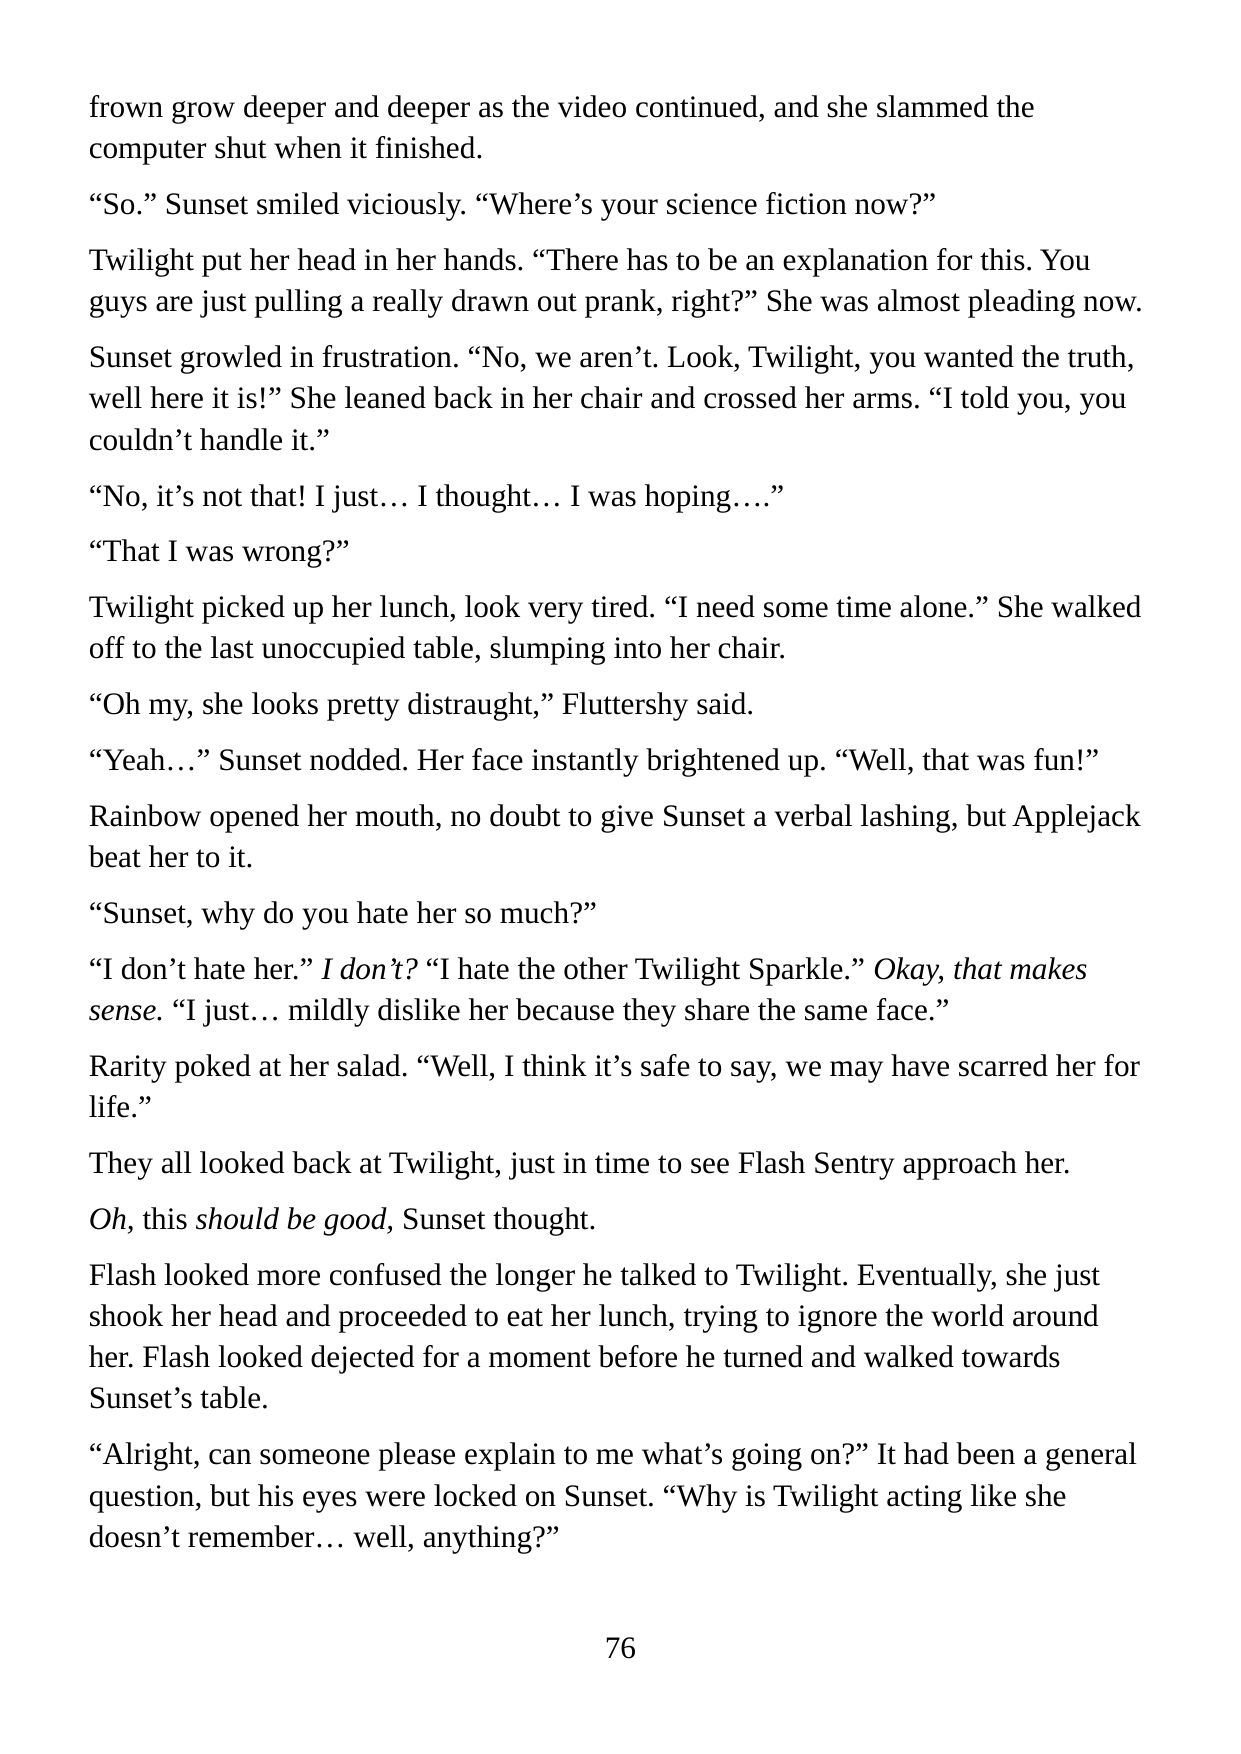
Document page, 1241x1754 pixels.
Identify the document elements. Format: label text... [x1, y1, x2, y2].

text “So.” Sunset smiled viciously. “Where’s your science fiction now?” [88, 186, 1152, 222]
text Oh, this should be good, Sunset thought. [88, 1200, 1152, 1236]
text “No, it’s not that! I just… I thought… I was hoping….” [88, 477, 1152, 513]
text They all looked back at Twilight, just in time to see Flash Sentry approach her. [88, 1144, 1152, 1180]
text Rainbow opened her mouth, no doubt to give Sunset a verbal lashing, but Applejack beat her to it. [88, 797, 1152, 874]
text frown grow deeper and deeper as the video continued, and she slammed the computer shut when it finished. [88, 88, 1152, 166]
text Twilight put her head in her hands. “There has to be an explanation for this. You guys are just pulling a really drawn out prank, right?” She was almost pleading now. [88, 241, 1152, 319]
text “Oh my, she looks pretty distraught,” Fluttershy said. [88, 686, 1152, 722]
text Rarity poked at her salad. “Well, I think it’s safe to say, we may have scarred her for life.” [88, 1047, 1152, 1124]
text Twilight picked up her lunch, look very tired. “I need some time alone.” She walked off to the last unoccupied table, slumping into her chair. [88, 588, 1152, 666]
text “Alright, can someone please explain to me what’s going on?” It had been a general question, but his eyes were locked on Sunset. “Why is Twilight acting like she doesn’t remember… well, anything?” [88, 1436, 1152, 1554]
text “Yeah…” Sunset nodded. Her face instantly brightened up. “Well, that was fun!” [88, 741, 1152, 777]
text “That I was wrong?” [88, 533, 1152, 569]
text “I don’t hate her.” I don’t? “I hate the other Twilight Sparkle.” Okay, that makes sense. “I just… mildly dislike her because they share the same face.” [88, 950, 1152, 1027]
text “Sunset, why do you hate her so much?” [88, 894, 1152, 930]
text Sunset growled in frustration. “No, we aren’t. Look, Twilight, you wanted the truth, well here it is!” She leaned back in her chair and crossed her arms. “I told you, you couldn’t handle it.” [88, 338, 1152, 457]
text Flash looked more confused the longer he talked to Twilight. Eventually, she just shook her head and proceeded to eat her lunch, trying to ignore the world around her. Flash looked dejected for a moment before he turned and walked towards Sunset’s table. [88, 1256, 1152, 1416]
